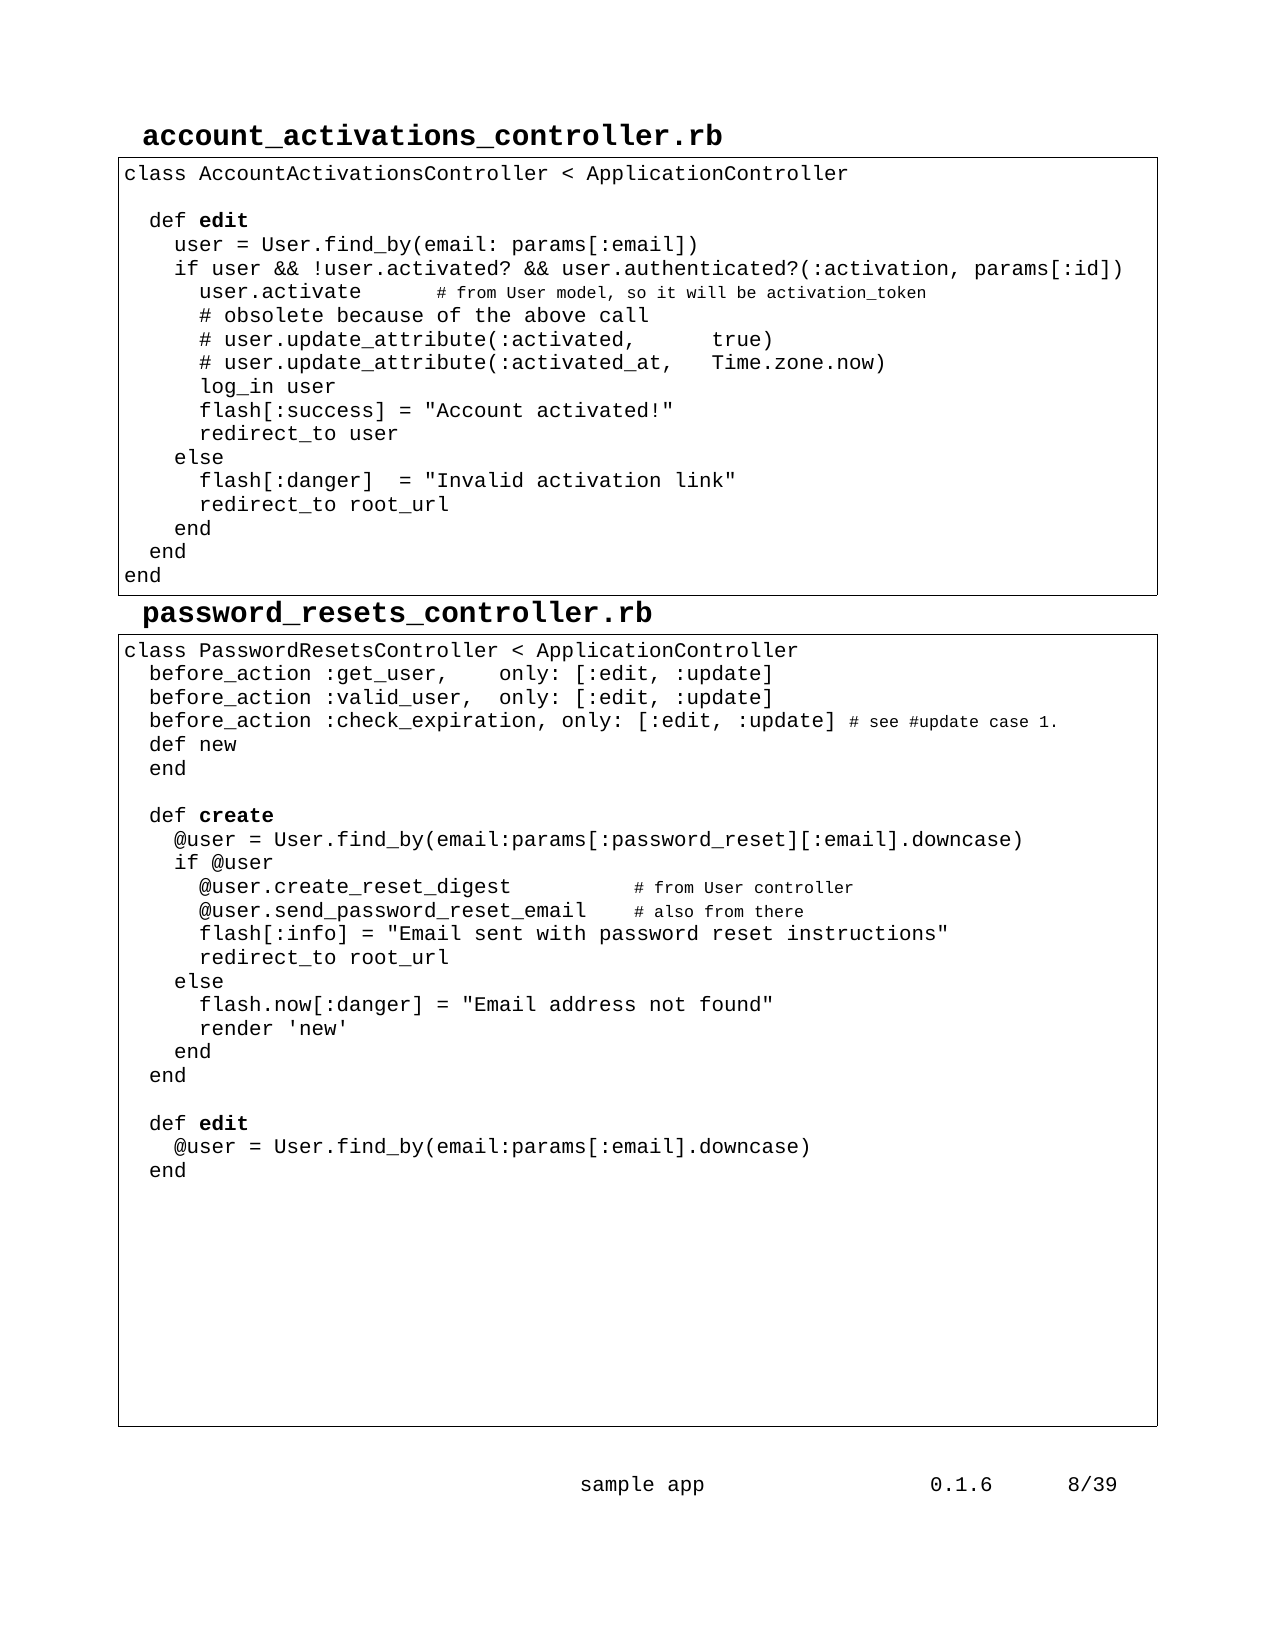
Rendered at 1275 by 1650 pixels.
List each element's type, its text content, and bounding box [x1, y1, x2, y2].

subtitle password_resets_controller.rb [142, 597, 1157, 631]
subtitle account_activations_controller.rb [142, 121, 1157, 154]
table_header class AccountActivationsController < ApplicationController def edit user = User.find_by(email: params[:email]) if user && !user.activated? && user.authenticated?(:activation, params[:id]) user.activate # from User model, so it will be activation_token # obsolete because of the above call # user.update_attribute(:activated, true) # user.update_attribute(:activated_at, Time.zone.now) log_in user flash[:success] = "Account activated!" redirect_to user else flash[:danger] = "Invalid activation link" redirect_to root_url end end end [119, 158, 1157, 594]
table_header class PasswordResetsController < ApplicationController before_action :get_user, only: [:edit, :update] before_action :valid_user, only: [:edit, :update] before_action :check_expiration, only: [:edit, :update] # see #update case 1. def new end def create @user = User.find_by(email:params[:password_reset][:email].downcase) if @user @user.create_reset_digest # from User controller @user.send_password_reset_email # also from there flash[:info] = "Email sent with password reset instructions" redirect_to root_url else flash.now[:danger] = "Email address not found" render 'new' end end def edit @user = User.find_by(email:params[:email].downcase) end [119, 635, 1157, 1426]
